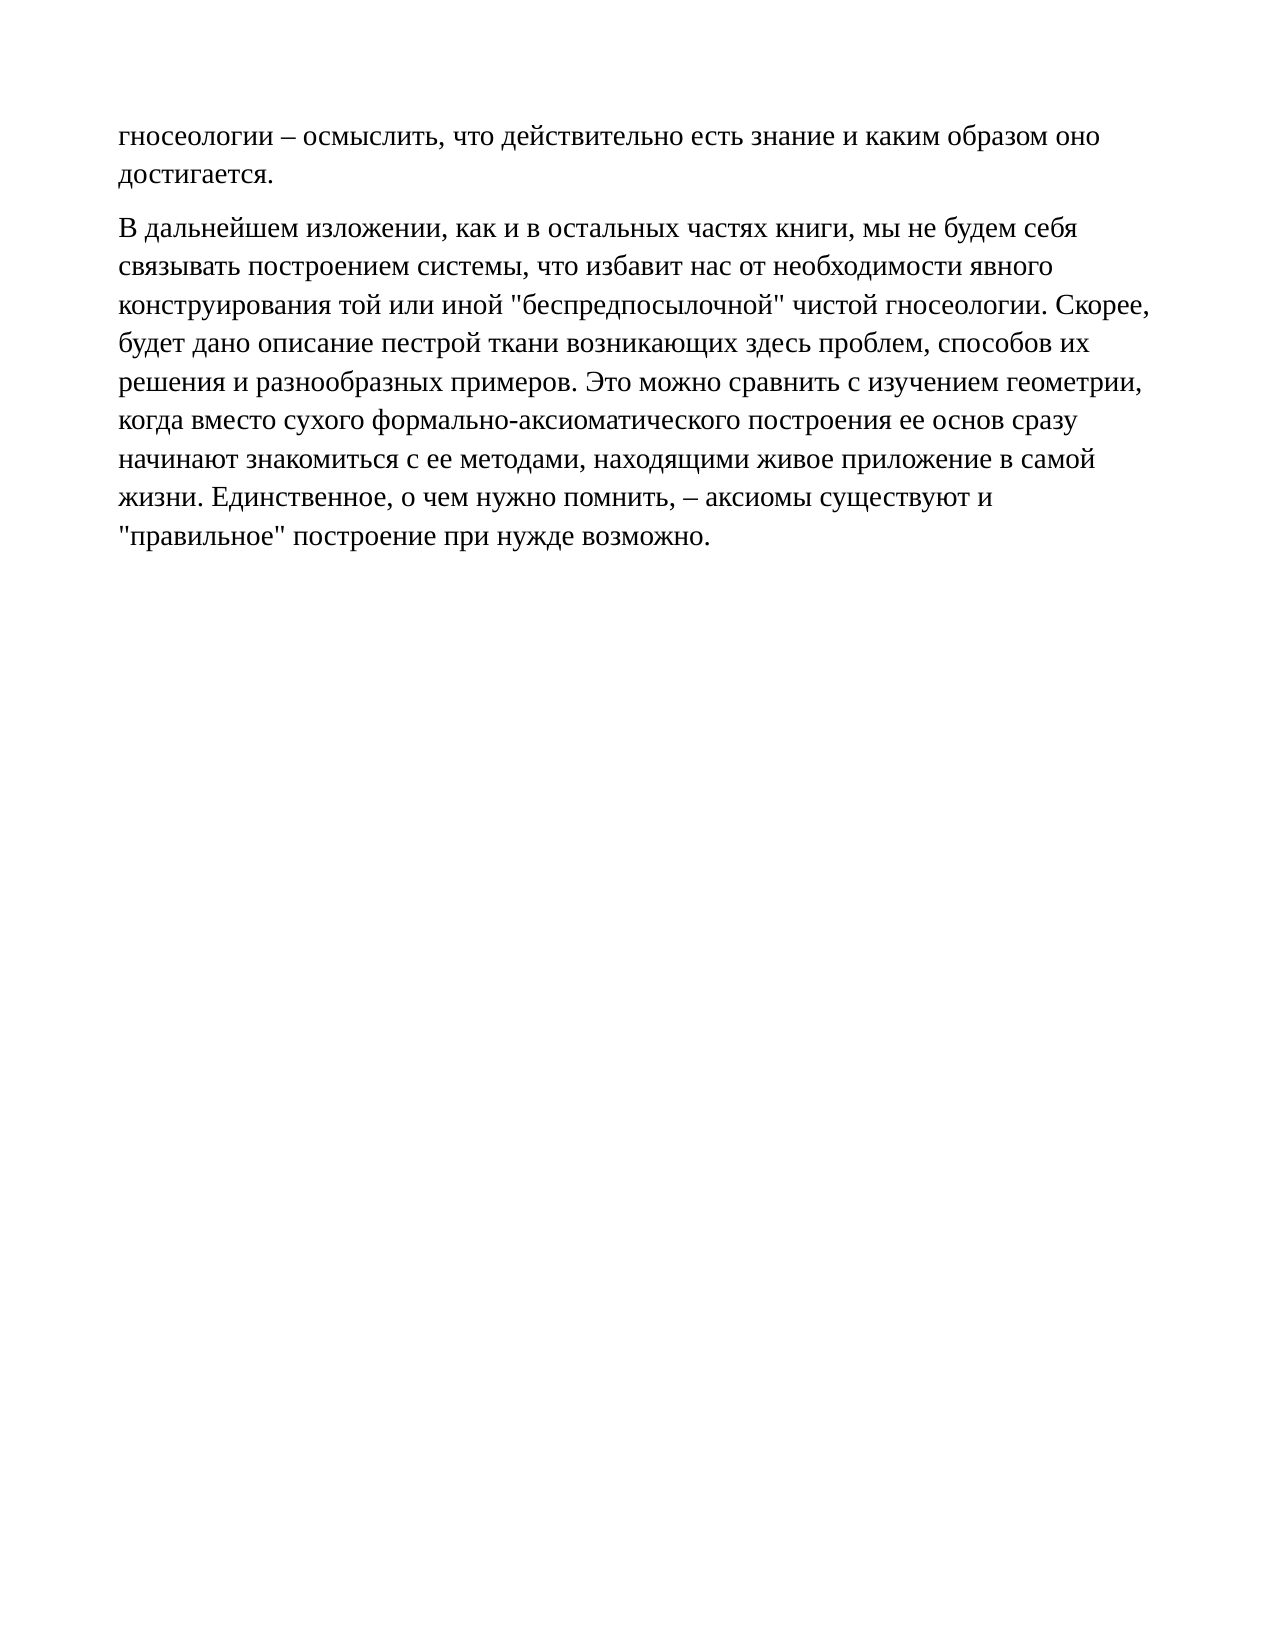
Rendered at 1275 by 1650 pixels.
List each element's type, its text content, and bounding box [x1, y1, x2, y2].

text В дальнейшем изложении, как и в остальных частях книги, мы не будем себя связывать построением системы, что избавит нас от необходимости явного конструирования той или иной "беспредпосылочной" чистой гносеологии. Скорее, будет дано описание пестрой ткани возникающих здесь проблем, способов их решения и разнообразных примеров. Это можно сравнить с изучением геометрии, когда вместо сухого формально-аксиоматического построения ее основ сразу начинают знакомиться с ее методами, находящими живое приложение в самой жизни. Единственное, о чем нужно помнить, – аксиомы существуют и "правильное" построение при нужде возможно. [118, 210, 1157, 552]
text гносеологии – осмыслить, что действительно есть знание и каким образом оно достигается. [118, 118, 1157, 190]
